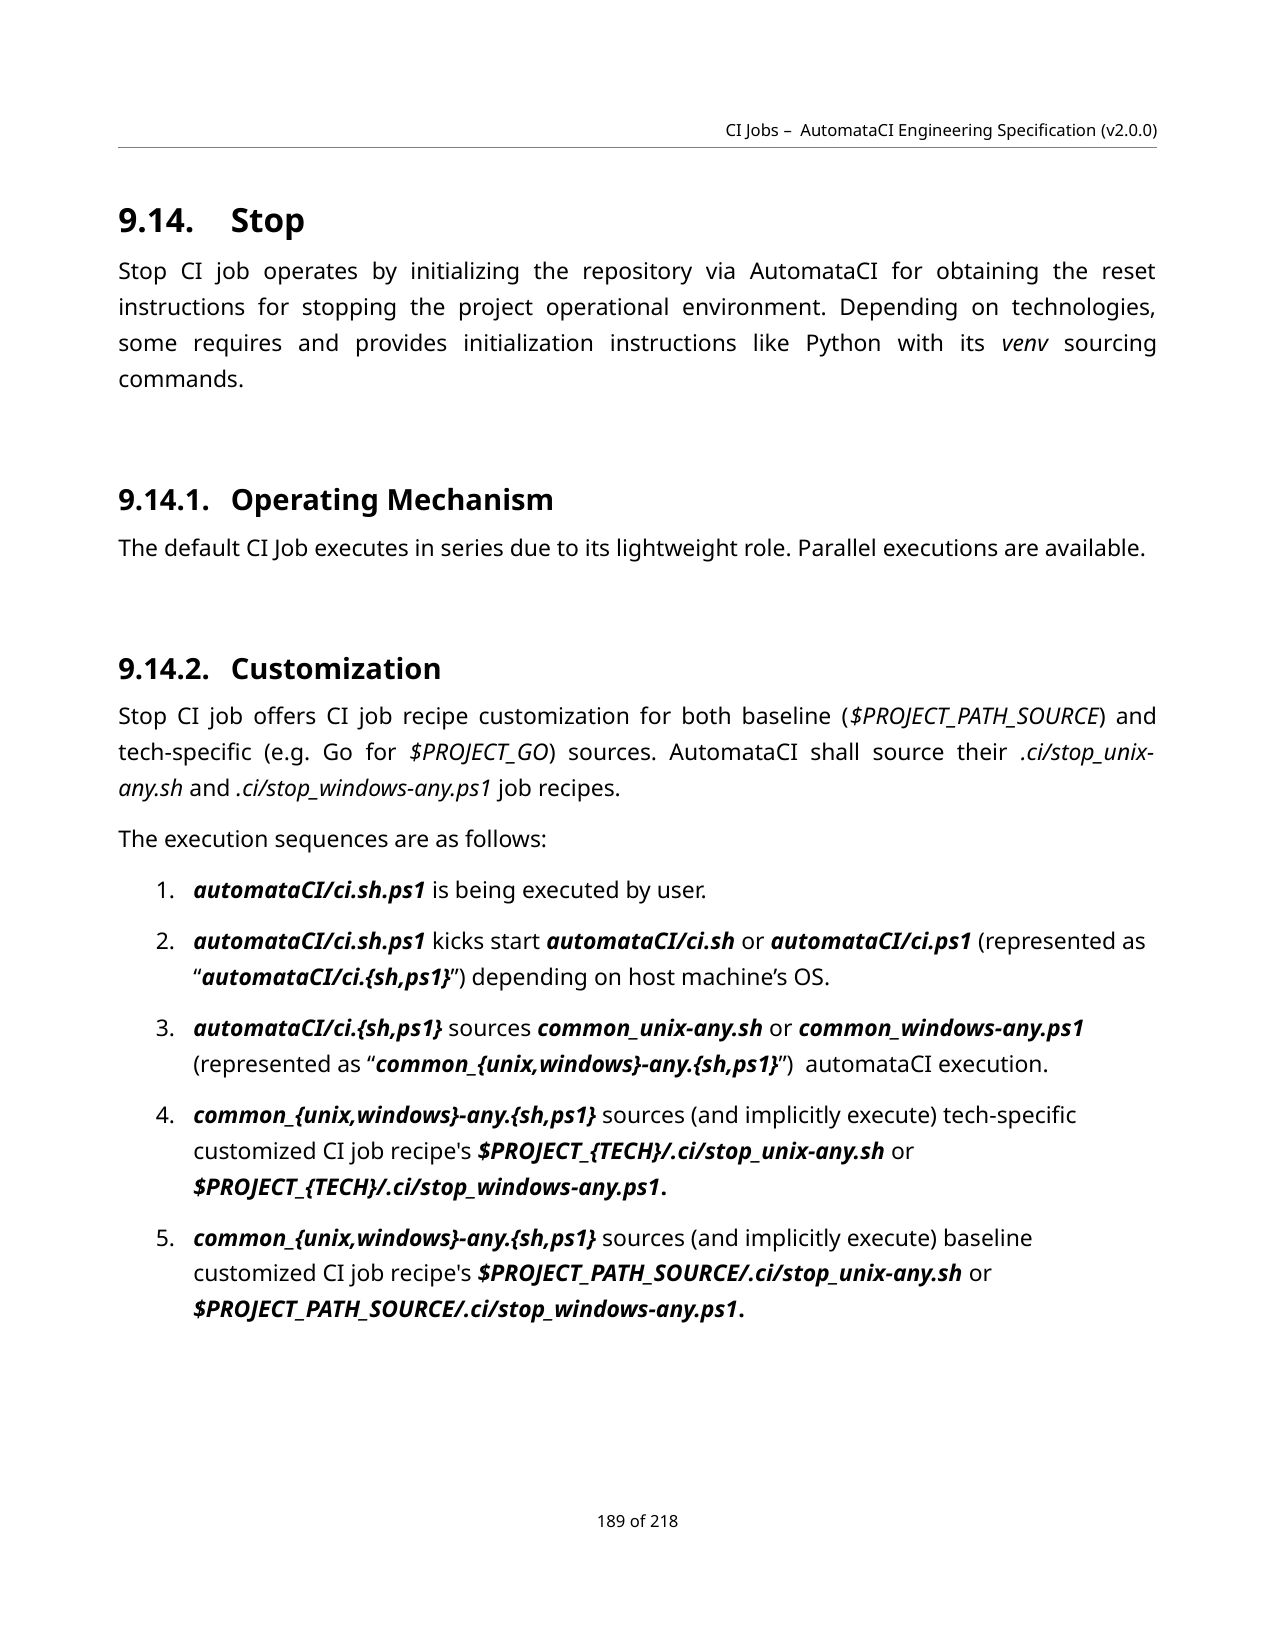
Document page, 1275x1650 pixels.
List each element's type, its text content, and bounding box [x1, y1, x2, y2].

subtitle Operating Mechanism [118, 479, 1157, 519]
list common_{unix,windows}-any.{sh,ps1} sources (and implicitly execute) tech-specific customized CI job recipe's $PROJECT_{TECH}/.ci/stop_unix-any.sh or $PROJECT_{TECH}/.ci/stop_windows-any.ps1. [156, 1099, 1157, 1202]
list automataCI/ci.{sh,ps1} sources common_unix-any.sh or common_windows-any.ps1 (represented as “common_{unix,windows}-any.{sh,ps1}”) automataCI execution. [156, 1012, 1157, 1079]
list automataCI/ci.sh.ps1 is being executed by user. [156, 874, 1157, 905]
subtitle Stop [118, 197, 1157, 243]
text Stop CI job operates by initializing the repository via AutomataCI for obtaining the reset instructions for stopping the project operational environment. Depending on technologies, some requires and provides initialization instructions like Python with its venv sourcing commands. [118, 255, 1157, 394]
subtitle Customization [118, 648, 1157, 688]
text The execution sequences are as follows: [118, 823, 1157, 854]
text Stop CI job offers CI job recipe customization for both baseline ($PROJECT_PATH_SOURCE) and tech-specific (e.g. Go for $PROJECT_GO) sources. AutomataCI shall source their .ci/stop_unix-any.sh and .ci/stop_windows-any.ps1 job recipes. [118, 700, 1157, 803]
list common_{unix,windows}-any.{sh,ps1} sources (and implicitly execute) baseline customized CI job recipe's $PROJECT_PATH_SOURCE/.ci/stop_unix-any.sh or $PROJECT_PATH_SOURCE/.ci/stop_windows-any.ps1. [156, 1221, 1157, 1324]
list automataCI/ci.sh.ps1 kicks start automataCI/ci.sh or automataCI/ci.ps1 (represented as “automataCI/ci.{sh,ps1}”) depending on host machine’s OS. [156, 925, 1157, 992]
text The default CI Job executes in series due to its lightweight role. Parallel executions are available. [118, 532, 1157, 563]
